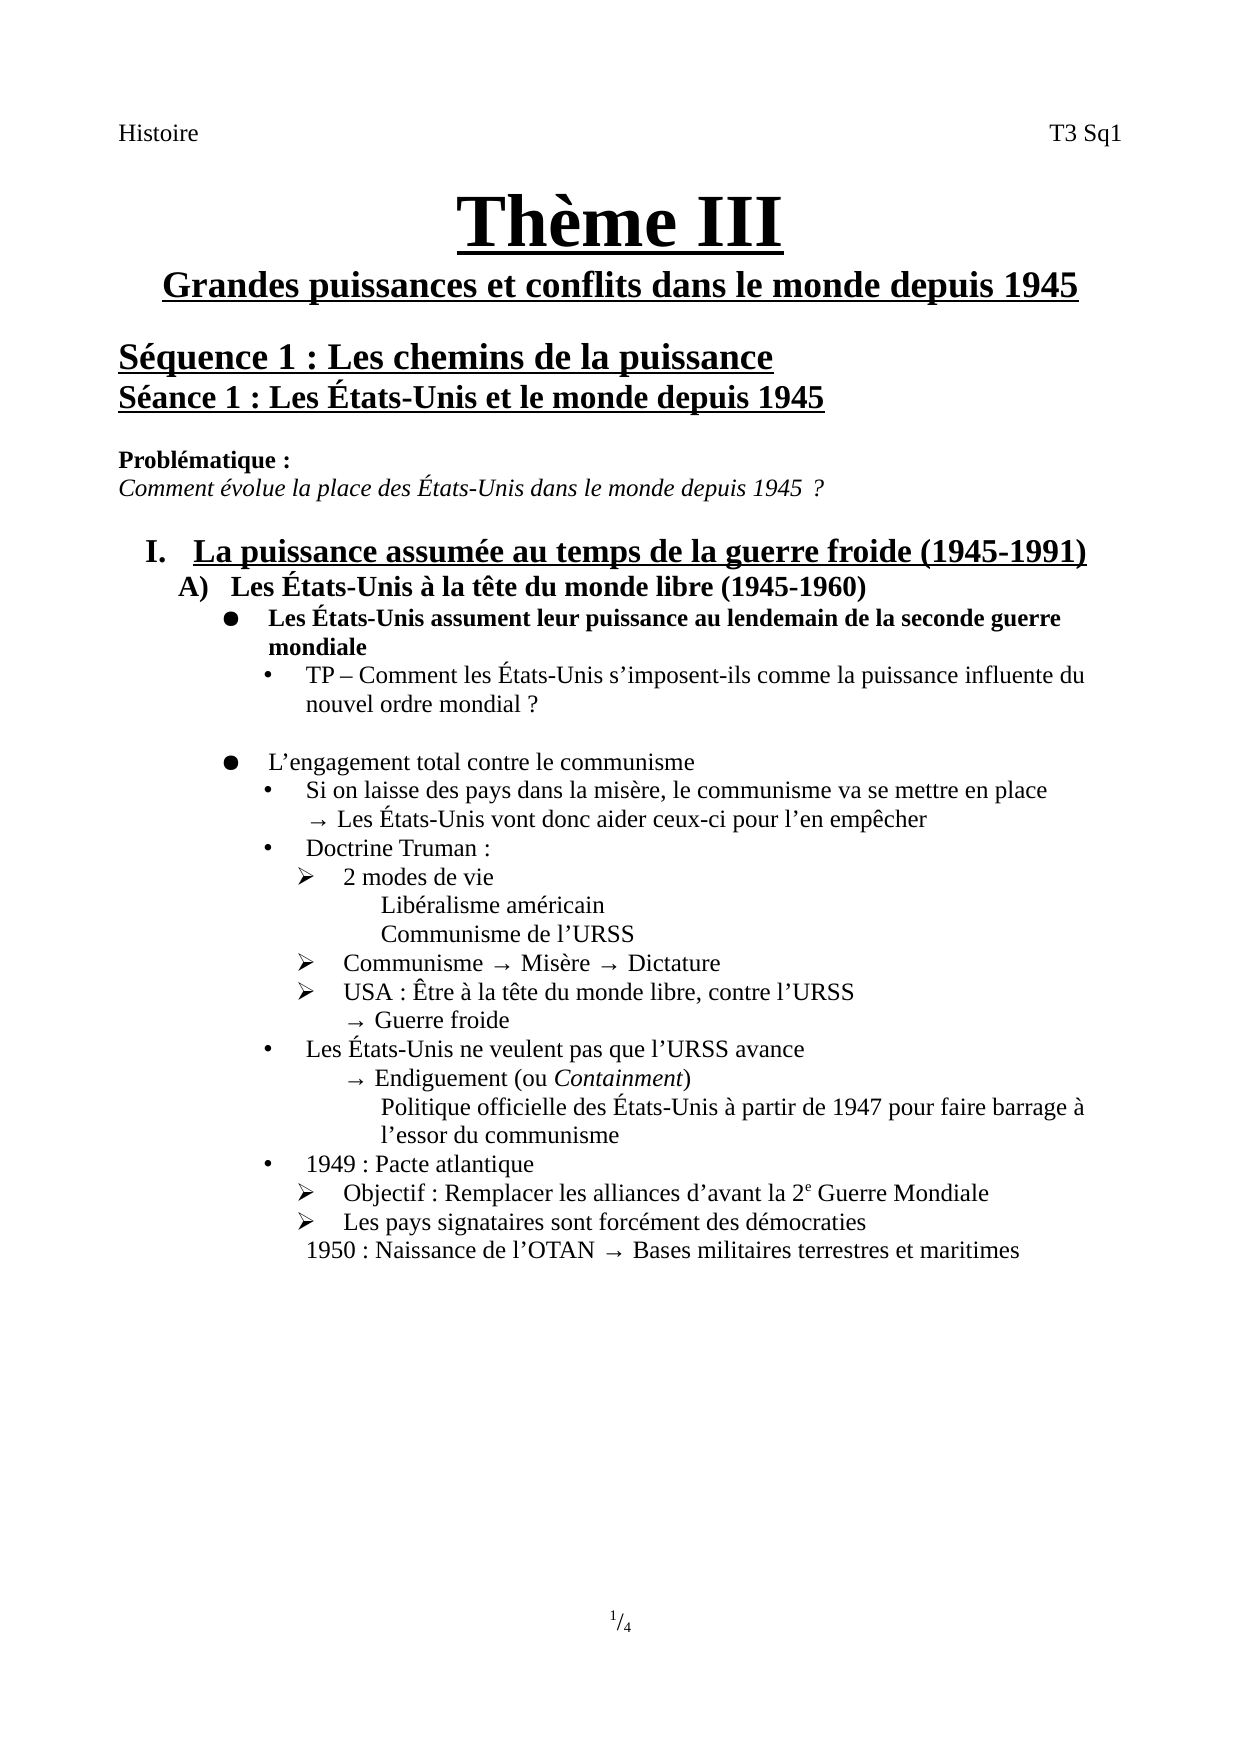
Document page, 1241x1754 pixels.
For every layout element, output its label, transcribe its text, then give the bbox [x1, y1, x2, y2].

list Communisme → Misère → Dictature [306, 948, 1122, 977]
list → Guerre froide [306, 1005, 1122, 1034]
list Les pays signataires sont forcément des démocraties [306, 1207, 1122, 1235]
text Comment évolue la place des États-Unis dans le monde depuis 1945 ? [118, 473, 1122, 502]
list 2 modes de vie [306, 862, 1122, 890]
text Séquence 1 : Les chemins de la puissance [118, 334, 1122, 378]
list Objectif : Remplacer les alliances d’avant la 2e Guerre Mondiale [306, 1178, 1122, 1207]
list Libéralisme américain [343, 890, 1122, 919]
text Grandes puissances et conflits dans le monde depuis 1945 [118, 263, 1122, 306]
list Si on laisse des pays dans la misère, le communisme va se mettre en place [268, 775, 1122, 804]
text Séance 1 : Les États-Unis et le monde depuis 1945 [118, 378, 1122, 416]
list La puissance assumée au temps de la guerre froide (1945-1991) [156, 531, 1122, 569]
list USA : Être à la tête du monde libre, contre l’URSS [306, 977, 1122, 1005]
list → Les États-Unis vont donc aider ceux-ci pour l’en empêcher [268, 804, 1122, 833]
list Communisme de l’URSS [343, 919, 1122, 948]
list Les États-Unis assument leur puissance au lendemain de la seconde guerre mondiale [231, 603, 1122, 660]
list → Endiguement (ou Containment) [306, 1063, 1122, 1092]
list L’engagement total contre le communisme [231, 747, 1122, 775]
list TP – Comment les États-Unis s’imposent-ils comme la puissance influente du nouvel ordre mondial ? [268, 660, 1122, 718]
list Doctrine Truman : [268, 833, 1122, 862]
list 1950 : Naissance de l’OTAN → Bases militaires terrestres et maritimes [268, 1235, 1122, 1264]
text Thème III [118, 176, 1122, 263]
list Les États-Unis à la tête du monde libre (1945-1960) [193, 569, 1122, 603]
list Politique officielle des États-Unis à partir de 1947 pour faire barrage à l’essor du communisme [343, 1092, 1122, 1149]
text Problématique : [118, 445, 1122, 473]
list Les États-Unis ne veulent pas que l’URSS avance [268, 1034, 1122, 1063]
list 1949 : Pacte atlantique [268, 1149, 1122, 1178]
